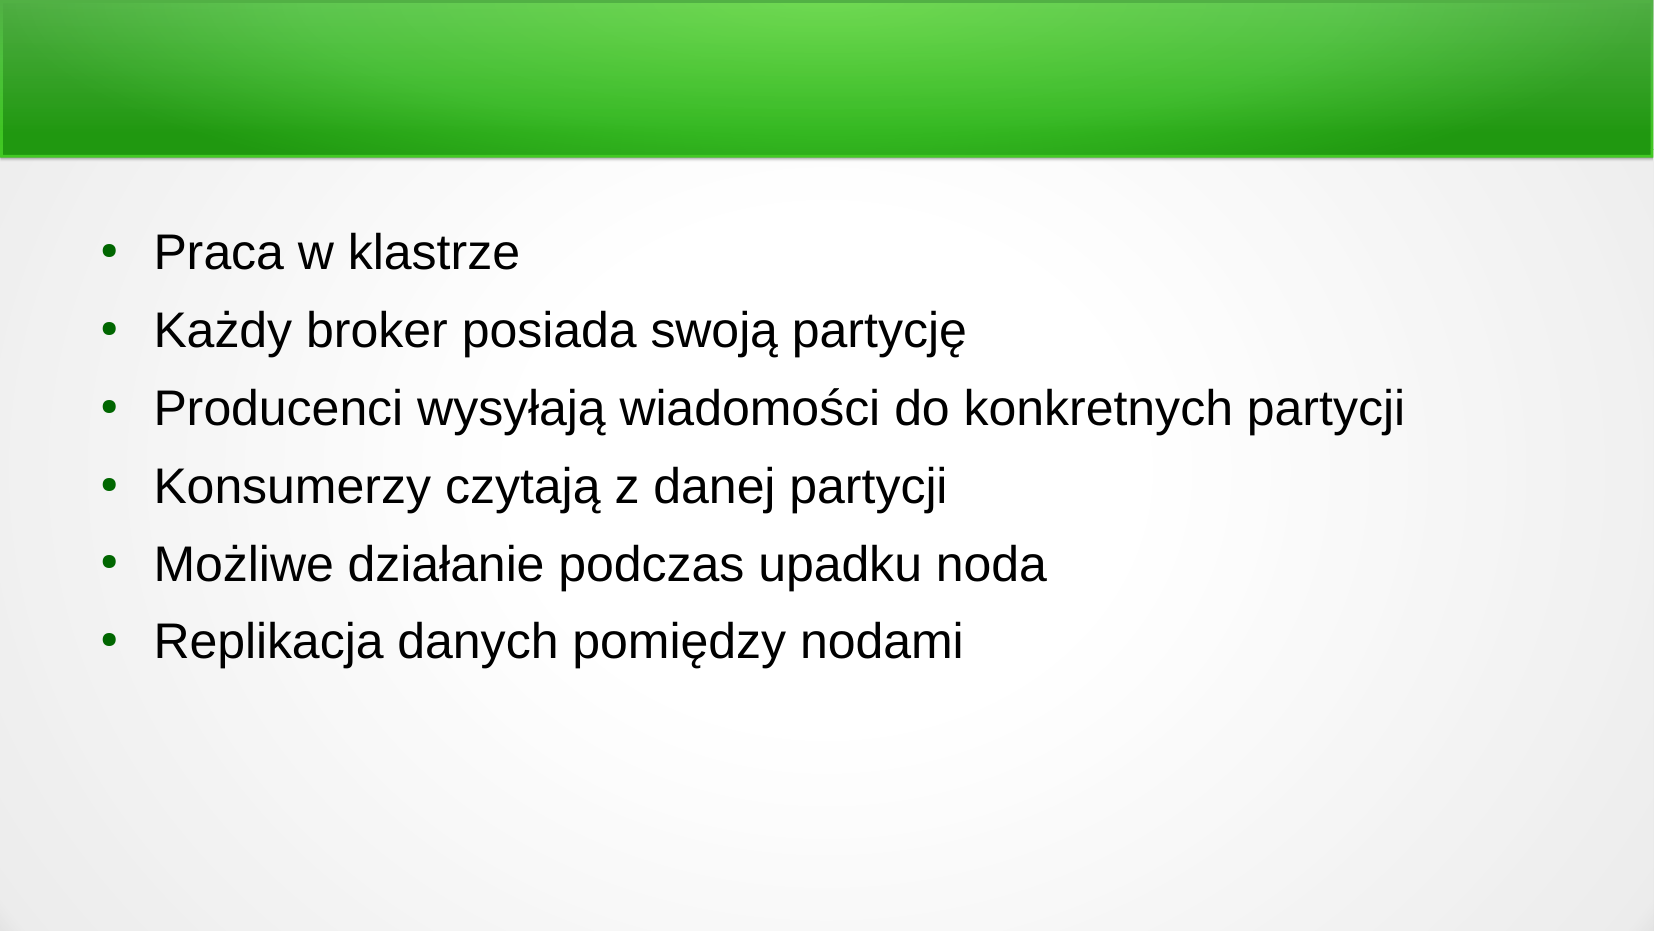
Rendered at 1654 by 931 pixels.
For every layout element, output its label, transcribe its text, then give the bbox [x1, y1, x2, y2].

list Praca w klastrze Każdy broker posiada swoją partycję Producenci wysyłają wiadomości do konkretnych partycji Konsumerzy czytają z danej partycji Możliwe działanie podczas upadku noda Replikacja danych pomiędzy nodami [82, 224, 1571, 764]
